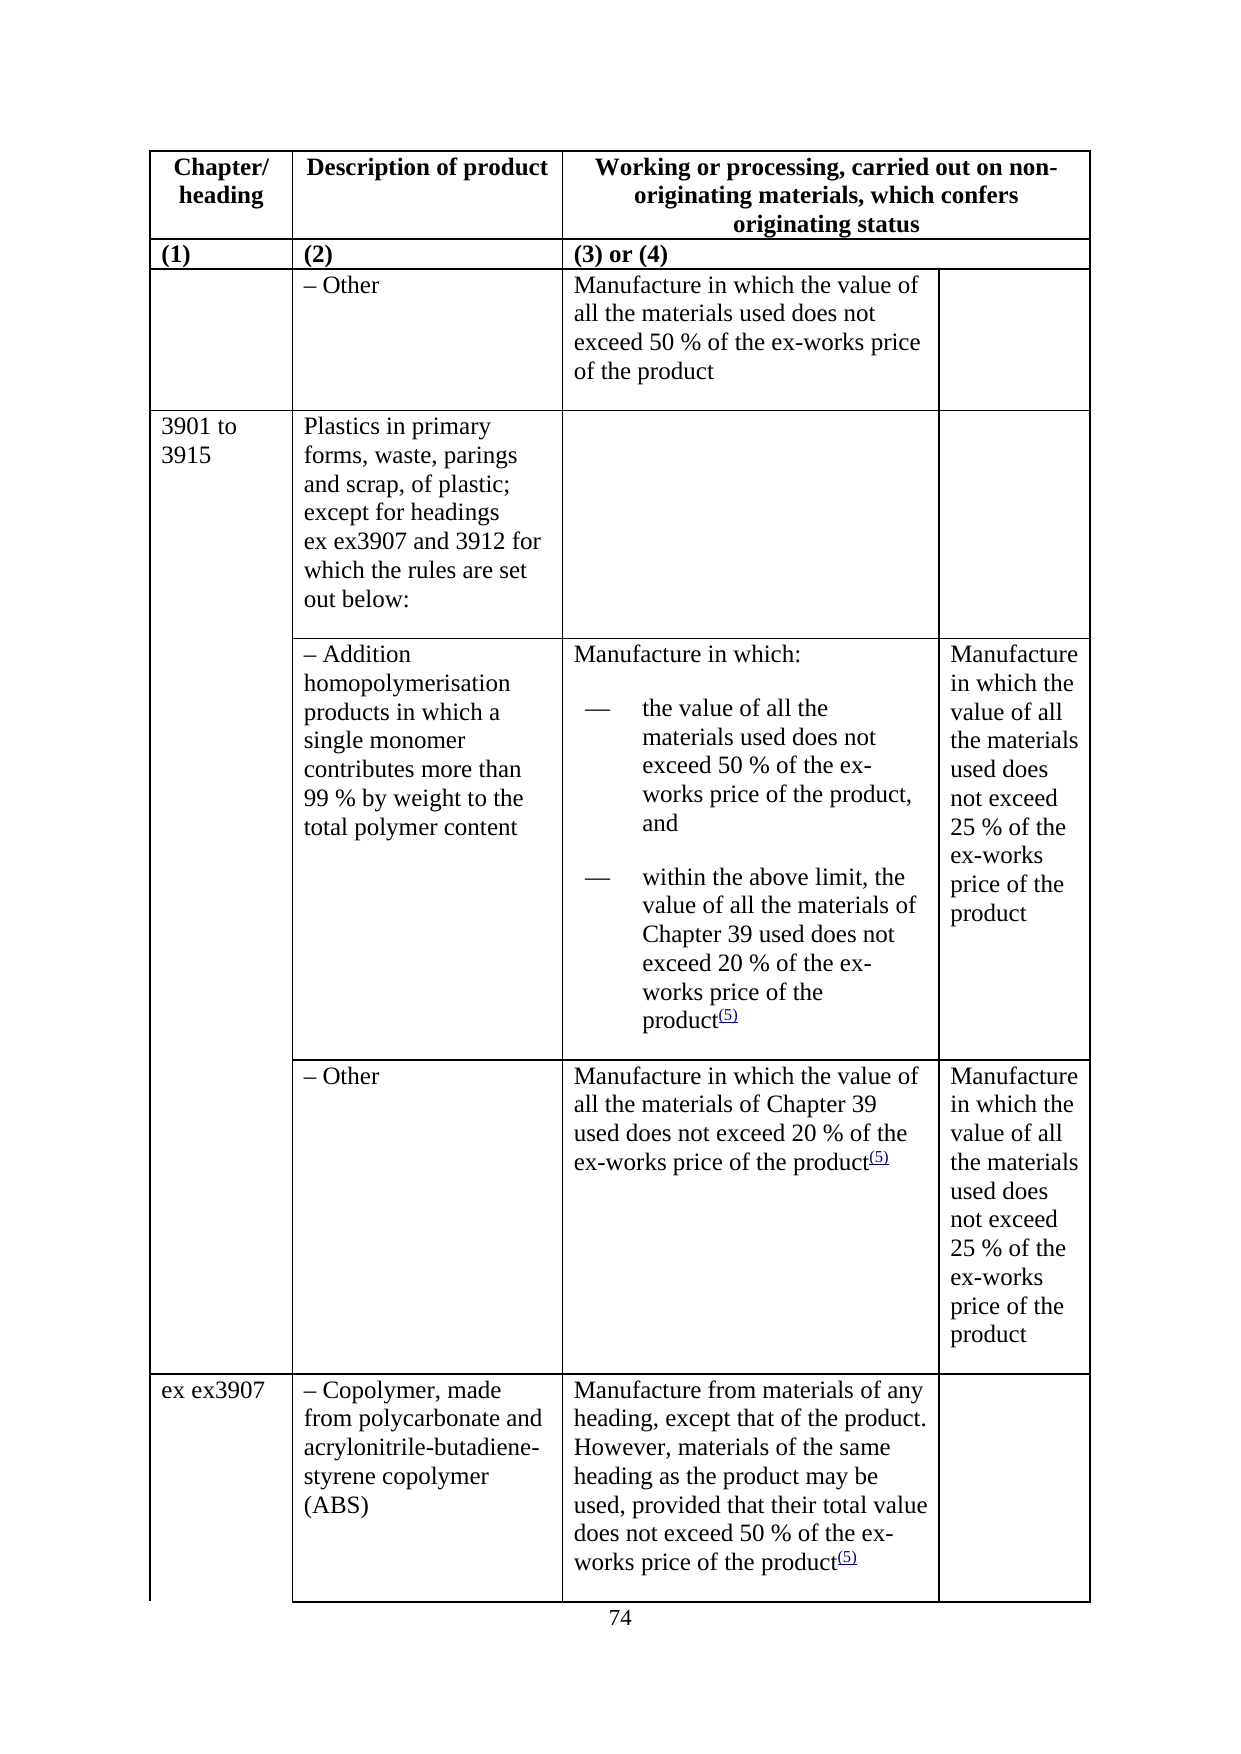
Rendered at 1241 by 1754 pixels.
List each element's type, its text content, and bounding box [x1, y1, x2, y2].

table_cell – Copolymer, made from polycarbonate and acrylonitrile-butadiene-styrene copolymer (ABS) [293, 1375, 562, 1601]
table_cell [940, 270, 1089, 410]
table_cell Manufacture in which the value of all the materials of Chapter 39 used does not exceed 20 % of the ex-works price of the product(5) [563, 1061, 938, 1373]
table_cell [151, 638, 292, 1059]
table_header Description of product [293, 152, 562, 238]
table_cell (2) [293, 240, 562, 268]
table_cell [563, 411, 938, 637]
table_cell [151, 270, 292, 410]
table_cell (1) [151, 240, 292, 268]
table_cell – Addition homopolymerisation products in which a single monomer contributes more than 99 % by weight to the total polymer content [293, 639, 562, 1059]
table_header Working or processing, carried out on non-originating materials, which confers originating status [563, 152, 1089, 238]
table_cell ex ex3907 [151, 1375, 292, 1601]
table_cell (3) or (4) [563, 240, 1089, 268]
table_cell — [574, 862, 631, 1059]
table_cell 3901 to 3915 [151, 411, 292, 637]
table_cell [151, 1059, 292, 1373]
table_cell – Other [293, 270, 562, 410]
table_header — [574, 693, 631, 862]
table_cell [940, 411, 1089, 637]
table_cell within the above limit, the value of all the materials of Chapter 39 used does not exceed 20 % of the ex-works price of the product(5) [631, 862, 928, 1059]
table_header Chapter/ heading [151, 152, 292, 238]
table_cell Manufacture in which the value of all the materials used does not exceed 25 % of the ex-works price of the product [940, 1061, 1089, 1373]
table_header the value of all the materials used does not exceed 50 % of the ex-works price of the product, and [631, 693, 928, 862]
table_cell Manufacture from materials of any heading, except that of the product. However, materials of the same heading as the product may be used, provided that their total value does not exceed 50 % of the ex-works price of the product(5) [563, 1375, 938, 1601]
table_cell Plastics in primary forms, waste, parings and scrap, of plastic; except for headings ex ex3907 and 3912 for which the rules are set out below: [293, 411, 562, 637]
table_cell Manufacture in which: [563, 639, 938, 1059]
table_cell [940, 1375, 1089, 1601]
table_cell Manufacture in which the value of all the materials used does not exceed 25 % of the ex-works price of the product [940, 639, 1089, 1059]
table_cell Manufacture in which the value of all the materials used does not exceed 50 % of the ex-works price of the product [563, 270, 938, 410]
table_cell – Other [293, 1061, 562, 1373]
